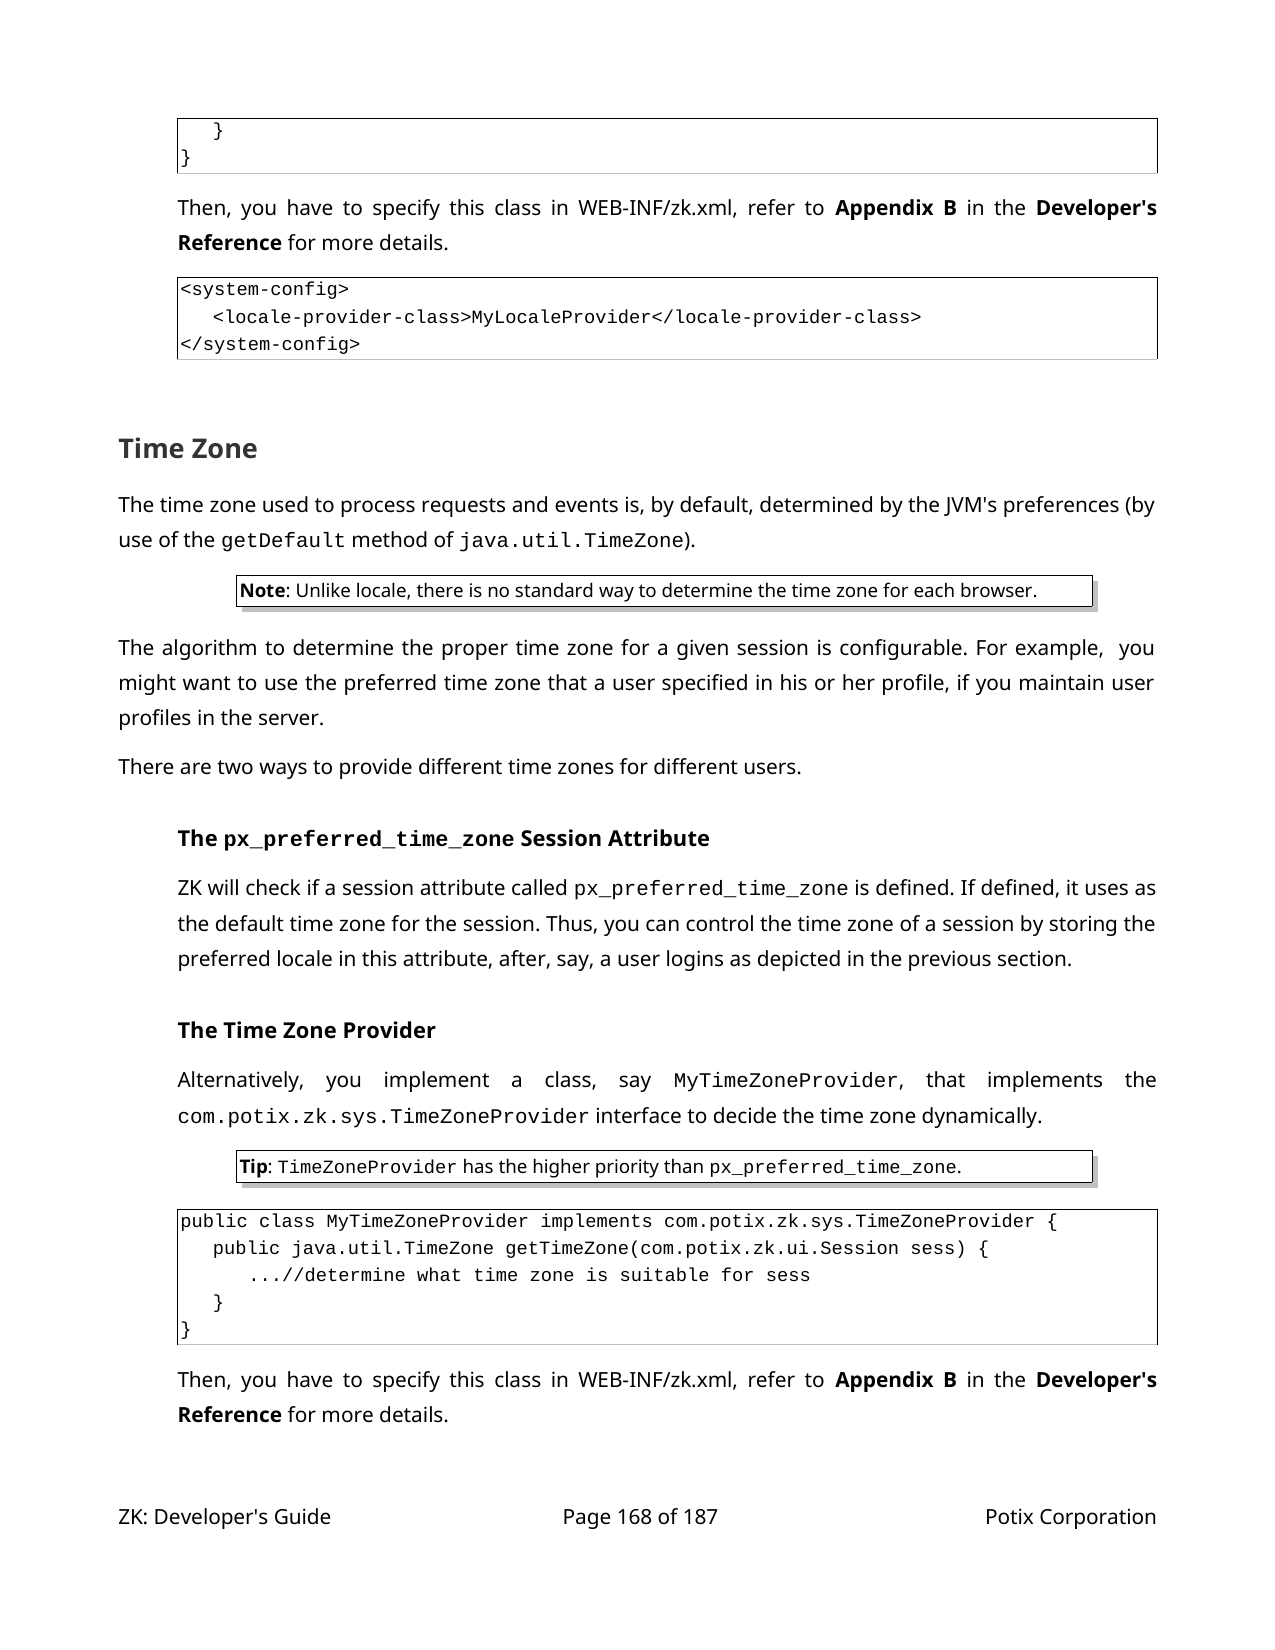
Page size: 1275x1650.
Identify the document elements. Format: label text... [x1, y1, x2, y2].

text } [178, 119, 1157, 142]
subtitle The Time Zone Provider [177, 1015, 1157, 1045]
text There are two ways to provide different time zones for different users. [118, 752, 1157, 780]
text ...//determine what time zone is suitable for sess [178, 1263, 1157, 1287]
subtitle The px_preferred_time_zone Session Attribute [177, 823, 1157, 853]
text public java.util.TimeZone getTimeZone(com.potix.zk.ui.Session sess) { [178, 1236, 1157, 1260]
text The algorithm to determine the proper time zone for a given session is configurable. For example, you might want to use the preferred time zone that a user specified in his or her profile, if you maintain user profiles in the server. [118, 633, 1157, 731]
text <system-config> [178, 278, 1157, 302]
text Note: Unlike locale, there is no standard way to determine the time zone for each browser. [237, 576, 1092, 606]
subtitle Time Zone [118, 430, 1157, 467]
text <locale-provider-class>MyLocaleProvider</locale-provider-class> [178, 304, 1157, 329]
text </system-config> [178, 332, 1157, 359]
text ZK will check if a session attribute called px_preferred_time_zone is defined. If defined, it uses as the default time zone for the session. Thus, you can control the time zone of a session by storing the preferred locale in this attribute, after, say, a user logins as depicted in the previous section. [177, 873, 1157, 972]
text } [178, 1317, 1157, 1344]
text } [178, 145, 1157, 173]
text Then, you have to specify this class in WEB-INF/zk.xml, refer to Appendix B in the Developer's Reference for more details. [177, 1365, 1157, 1429]
text Tip: TimeZoneProvider has the higher priority than px_preferred_time_zone. [237, 1151, 1092, 1182]
text public class MyTimeZoneProvider implements com.potix.zk.sys.TimeZoneProvider { [178, 1210, 1157, 1233]
text Alternatively, you implement a class, say MyTimeZoneProvider, that implements the com.potix.zk.sys.TimeZoneProvider interface to decide the time zone dynamically. [177, 1066, 1157, 1129]
text Then, you have to specify this class in WEB-INF/zk.xml, refer to Appendix B in the Developer's Reference for more details. [177, 193, 1157, 257]
text The time zone used to process requests and events is, by default, determined by the JVM's preferences (by use of the getDefault method of java.util.TimeZone). [118, 490, 1157, 554]
text } [178, 1290, 1157, 1314]
